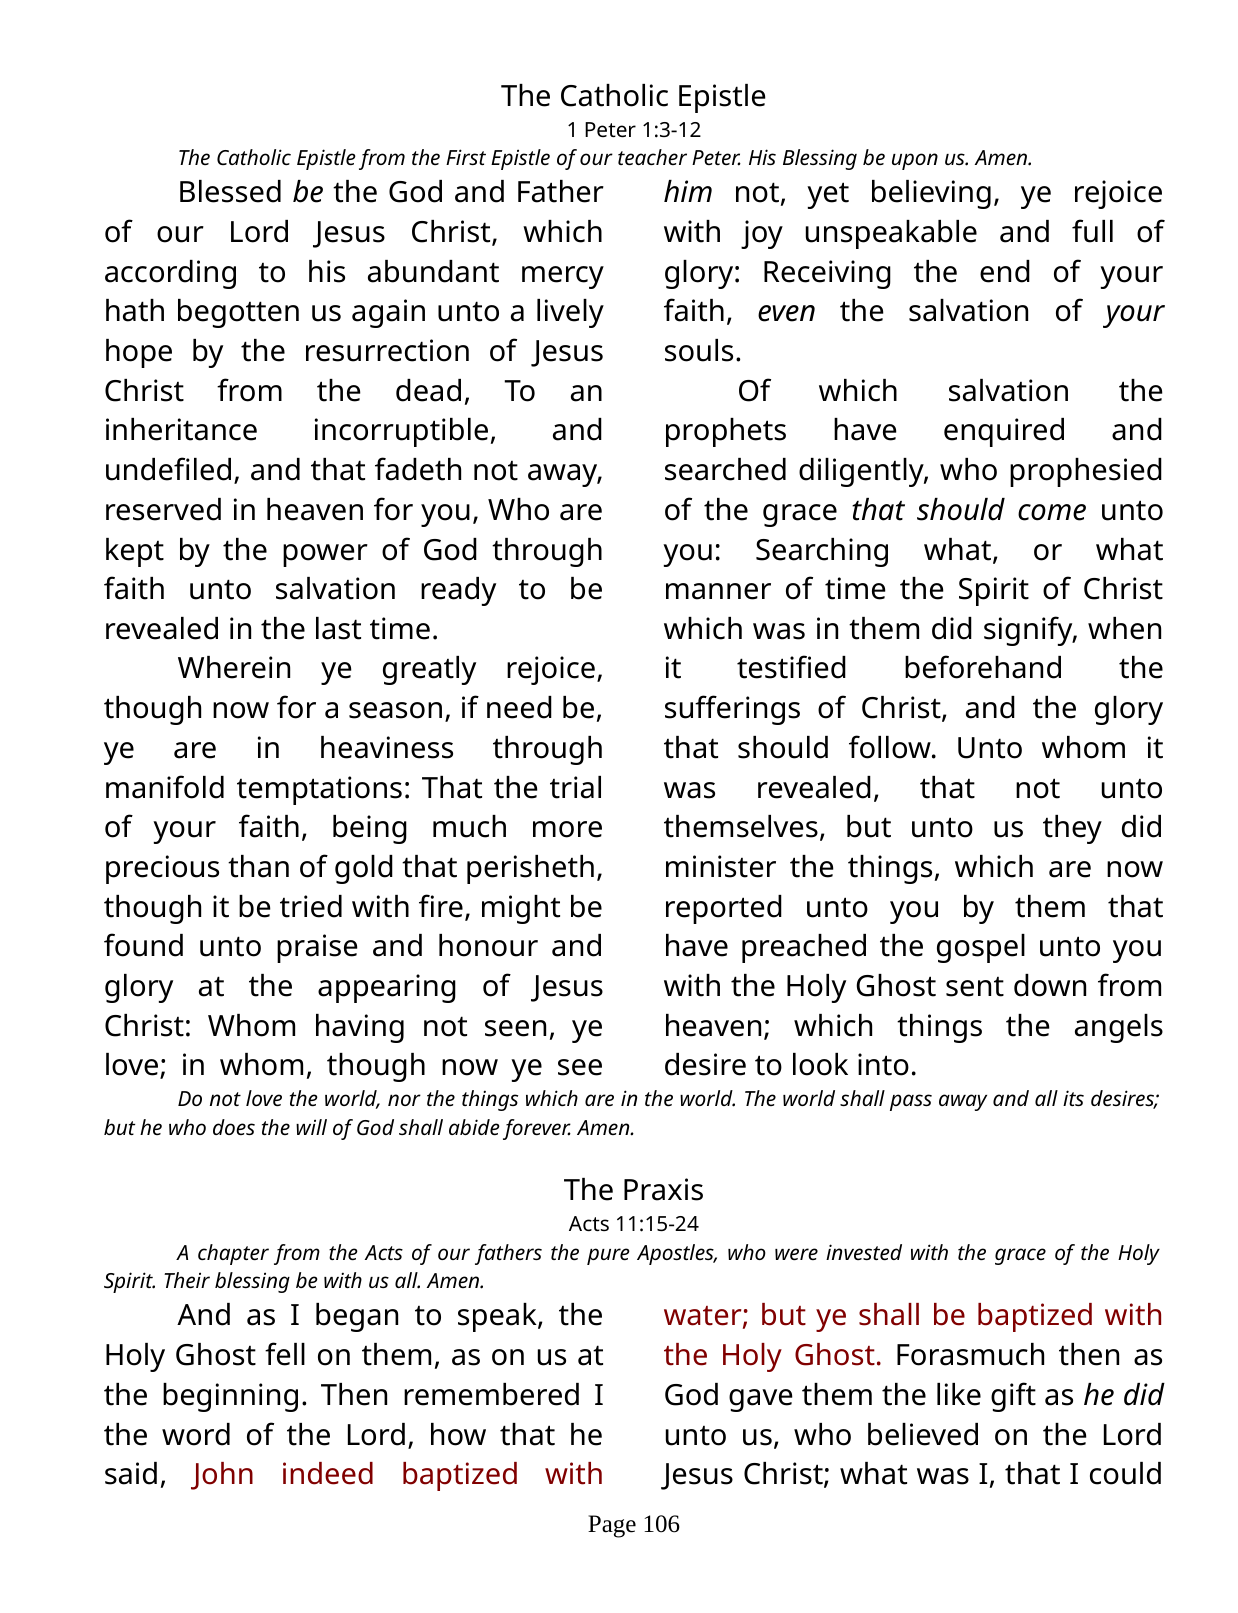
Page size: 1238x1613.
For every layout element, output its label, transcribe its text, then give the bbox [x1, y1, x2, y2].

text The Catholic Epistle [103, 75, 1164, 115]
text 1 Peter 1:3-12 [103, 115, 1164, 143]
text Of which salvation the prophets have enquired and searched diligently, who prophesied of the grace that should come unto you: Searching what, or what manner of time the Spirit of Christ which was in them did signify, when it testified beforehand the sufferings of Christ, and the glory that should follow. Unto whom it was revealed, that not unto themselves, but unto us they did minister the things, which are now reported unto you by them that have preached the gospel unto you with the Holy Ghost sent down from heaven; which things the angels desire to look into. [663, 370, 1164, 1084]
text And as I began to speak, the Holy Ghost fell on them, as on us at the beginning. Then remembered I the word of the Lord, how that he said, John indeed baptized with [103, 1295, 604, 1493]
text The Praxis [103, 1170, 1164, 1209]
text Wherein ye greatly rejoice, though now for a season, if need be, ye are in heaviness through manifold temptations: That the trial of your faith, being much more precious than of gold that perisheth, though it be tried with fire, might be found unto praise and honour and glory at the appearing of Jesus Christ: Whom having not seen, ye love; in whom, though now ye see [103, 648, 604, 1084]
text Acts 11:15-24 [103, 1209, 1164, 1238]
text A chapter from the Acts of our fathers the pure Apostles, who were invested with the grace of the Holy Spirit. Their blessing be with us all. Amen. [103, 1238, 1164, 1295]
text water; but ye shall be baptized with the Holy Ghost. Forasmuch then as God gave them the like gift as he did unto us, who believed on the Lord Jesus Christ; what was I, that I could [663, 1295, 1164, 1493]
text Blessed be the God and Father of our Lord Jesus Christ, which according to his abundant mercy hath begotten us again unto a lively hope by the resurrection of Jesus Christ from the dead, To an inheritance incorruptible, and undefiled, and that fadeth not away, reserved in heaven for you, Who are kept by the power of God through faith unto salvation ready to be revealed in the last time. [103, 172, 604, 648]
text him not, yet believing, ye rejoice with joy unspeakable and full of glory: Receiving the end of your faith, even the salvation of your souls. [663, 172, 1164, 370]
text The Catholic Epistle from the First Epistle of our teacher Peter. His Blessing be upon us. Amen. [103, 143, 1164, 172]
text Do not love the world, nor the things which are in the world. The world shall pass away and all its desires; but he who does the will of God shall abide forever. Amen. [103, 1084, 1164, 1141]
